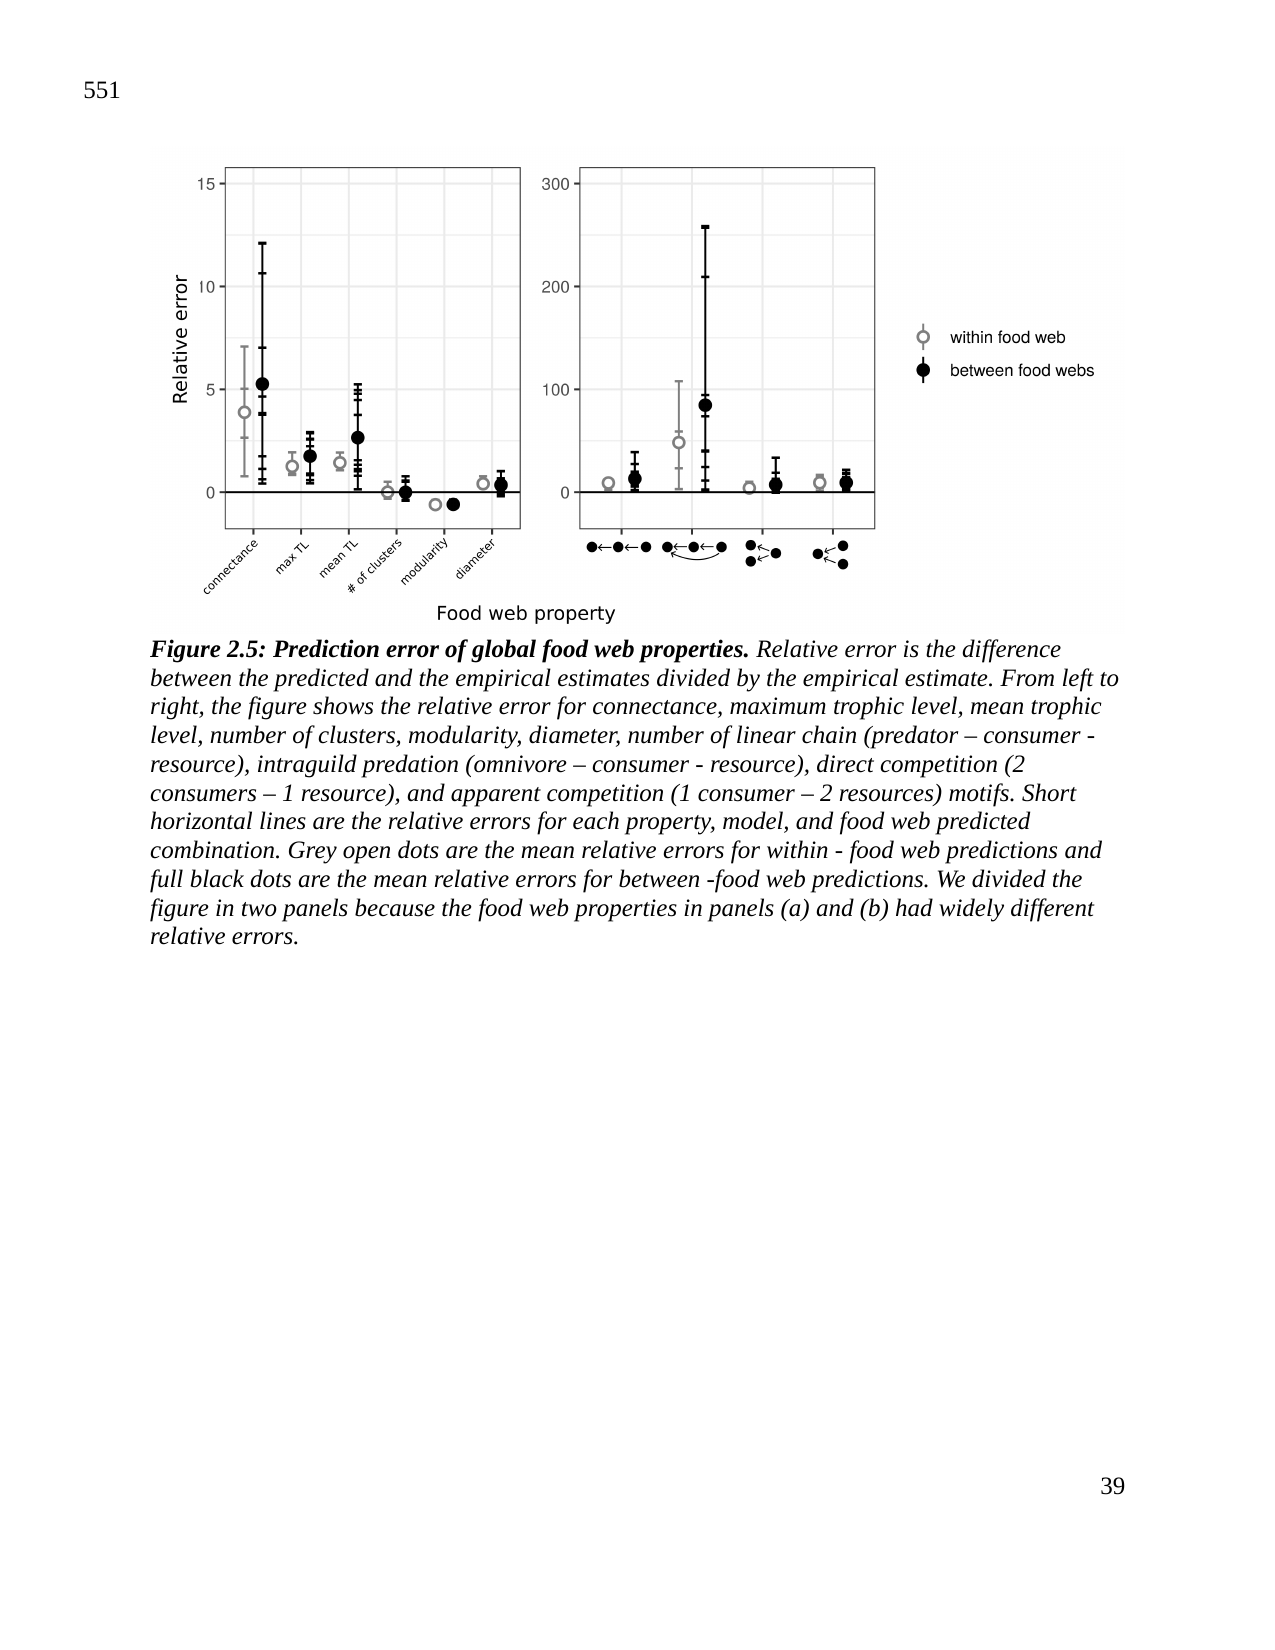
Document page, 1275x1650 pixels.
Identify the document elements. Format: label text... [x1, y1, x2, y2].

picture [150, 146, 1125, 634]
text Figure 2.5: Prediction error of global food web properties. Relative error is the difference between the predicted and the empirical estimates divided by the empirical estimate. From left to right, the figure shows the relative error for connectance, maximum trophic level, mean trophic level, number of clusters, modularity, diameter, number of linear chain (predator – consumer - resource), intraguild predation (omnivore – consumer - resource), direct competition (2 consumers – 1 resource), and apparent competition (1 consumer – 2 resources) motifs. Short horizontal lines are the relative errors for each property, model, and food web predicted combination. Grey open dots are the mean relative errors for within - food web predictions and full black dots are the mean relative errors for between -food web predictions. We divided the figure in two panels because the food web properties in panels (a) and (b) had widely different relative errors. [150, 634, 1125, 950]
